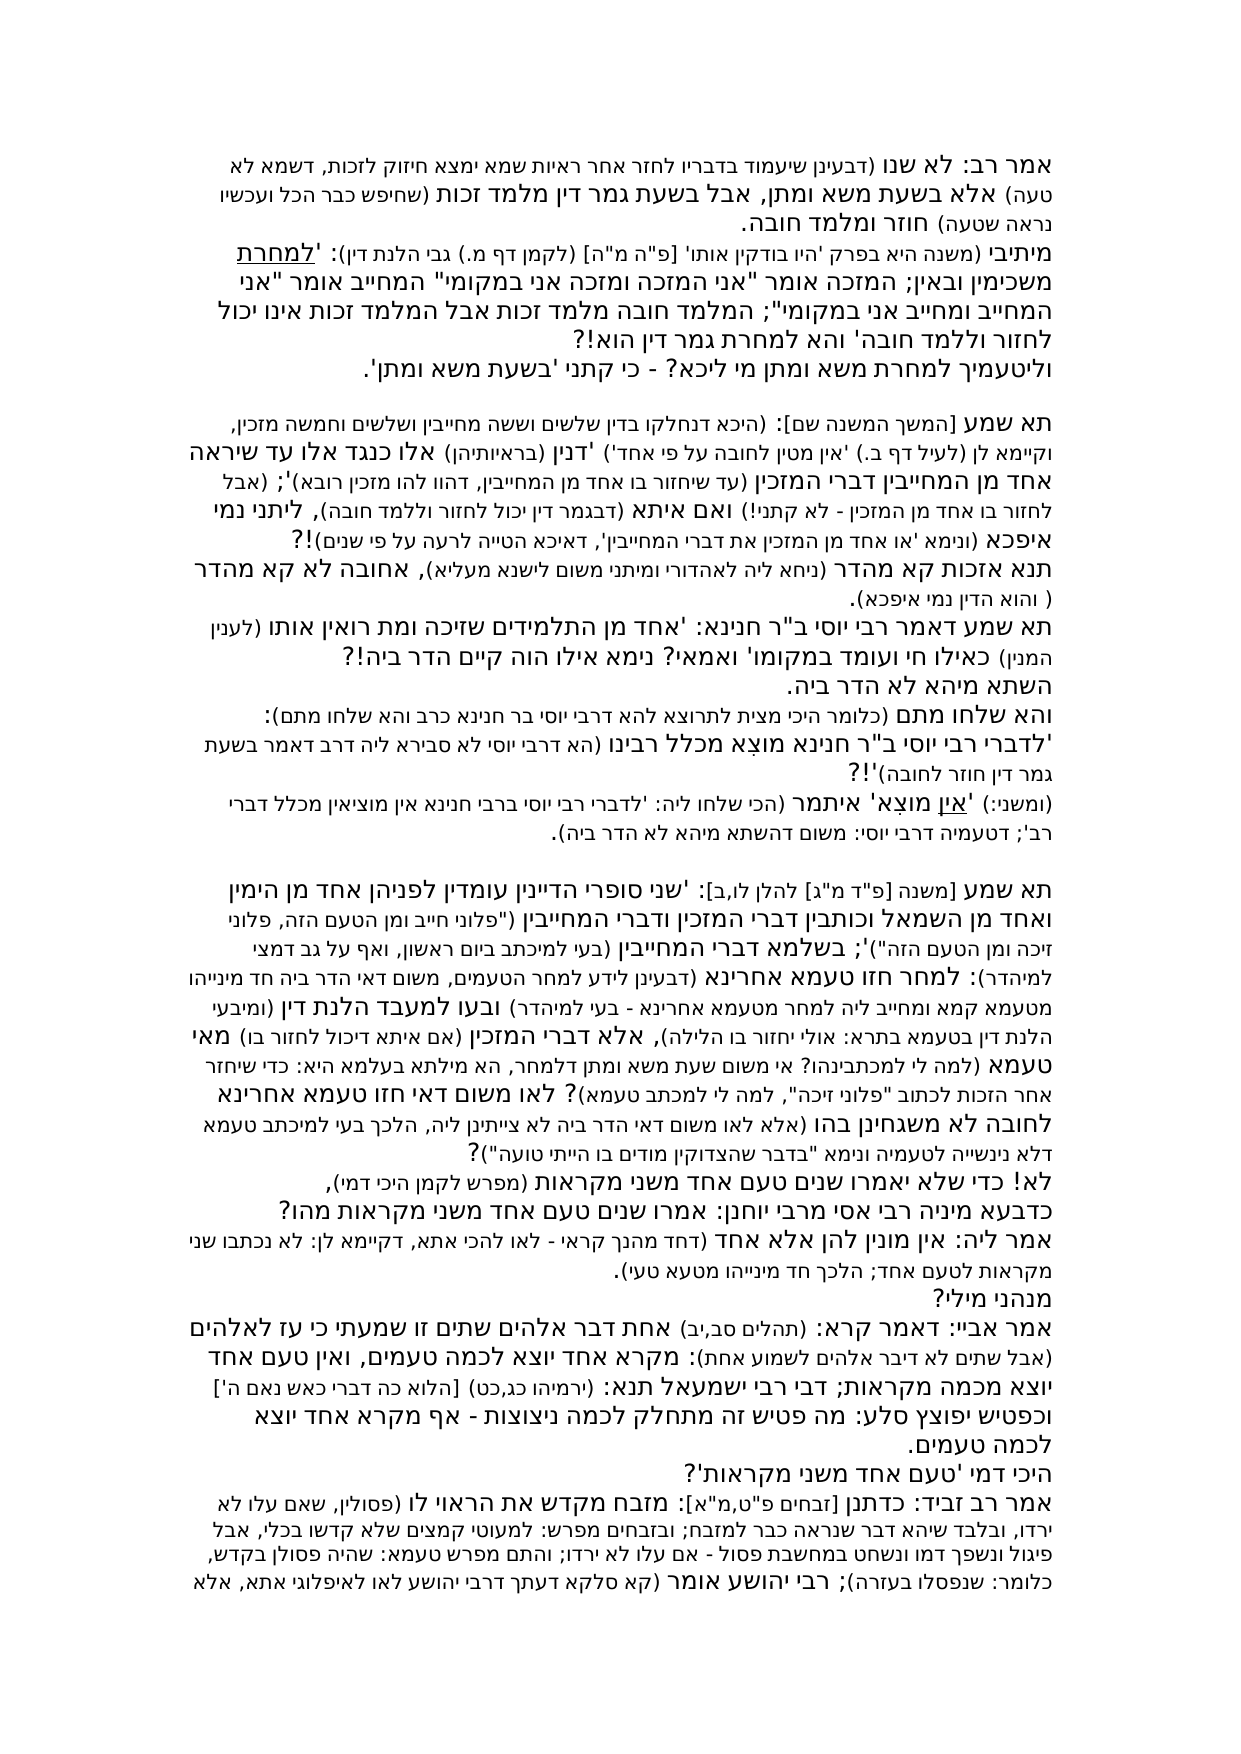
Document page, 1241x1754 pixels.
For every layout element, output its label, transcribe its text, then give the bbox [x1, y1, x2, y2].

text השתא מיהא לא הדר ביה. [187, 671, 1053, 700]
text תא שמע דאמר רבי יוסי ב"ר חנינא: 'אחד מן התלמידים שזיכה ומת רואין אותו (לענין המנין) כאילו חי ועומד במקומו' ואמאי? נימא אילו הוה קיים הדר ביה!? [187, 612, 1053, 671]
text כדבעא מיניה רבי אסי מרבי יוחנן: אמרו שנים טעם אחד משני מקראות מהו? [187, 1196, 1053, 1226]
text מנהני מילי? [187, 1284, 1053, 1313]
text וליטעמיך למחרת משא ומתן מי ליכא? - כי קתני 'בשעת משא ומתן'. [187, 355, 1053, 384]
text מיתיבי (משנה היא בפרק 'היו בודקין אותו' [פ"ה מ"ה] (לקמן דף מ.) גבי הלנת דין): 'למחרת משכימין ובאין; המזכה אומר "אני המזכה ומזכה אני במקומי" המחייב אומר "אני המחייב ומחייב אני במקומי"; המלמד חובה מלמד זכות אבל המלמד זכות אינו יכול לחזור וללמד חובה' והא למחרת גמר דין הוא!? [187, 238, 1053, 355]
text אמר אביי: דאמר קרא: (תהלים סב,יב) אחת דבר אלהים שתים זו שמעתי כי עז לאלהים (אבל שתים לא דיבר אלהים לשמוע אחת): מקרא אחד יוצא לכמה טעמים, ואין טעם אחד יוצא מכמה מקראות; דבי רבי ישמעאל תנא: (ירמיהו כג,כט) [הלוא כה דברי כאש נאם ה'] וכפטיש יפוצץ סלע: מה פטיש זה מתחלק לכמה ניצוצות - אף מקרא אחד יוצא לכמה טעמים. [187, 1313, 1053, 1459]
text אמר רב זביד: כדתנן [זבחים פ"ט,מ"א]: מזבח מקדש את הראוי לו (פסולין, שאם עלו לא ירדו, ובלבד שיהא דבר שנראה כבר למזבח; ובזבחים מפרש: למעוטי קמצים שלא קדשו בכלי, אבל פיגול ונשפך דמו ונשחט במחשבת פסול - אם עלו לא ירדו; והתם מפרש טעמא: שהיה פסולן בקדש, כלומר: שנפסלו בעזרה); רבי יהושע אומר (קא סלקא דעתך דרבי יהושע לאו לאיפלוגי אתא, אלא [187, 1488, 1053, 1596]
text לא! כדי שלא יאמרו שנים טעם אחד משני מקראות (מפרש לקמן היכי דמי), [187, 1167, 1053, 1196]
text והא שלחו מתם (כלומר היכי מצית לתרוצא להא דרבי יוסי בר חנינא כרב והא שלחו מתם): 'לדברי רבי יוסי ב"ר חנינא מוצִא מכלל רבינו (הא דרבי יוסי לא סבירא ליה דרב דאמר בשעת גמר דין חוזר לחובה)'!? [187, 700, 1053, 788]
text היכי דמי 'טעם אחד משני מקראות'? [187, 1459, 1053, 1488]
text תא שמע [המשך המשנה שם]: (היכא דנחלקו בדין שלשים וששה מחייבין ושלשים וחמשה מזכין, וקיימא לן (לעיל דף ב.) 'אין מטין לחובה על פי אחד') 'דנין (בראיותיהן) אלו כנגד אלו עד שיראה אחד מן המחייבין דברי המזכין (עד שיחזור בו אחד מן המחייבין, דהוו להו מזכין רובא)'; (אבל לחזור בו אחד מן המזכין - לא קתני!) ואם איתא (דבגמר דין יכול לחזור וללמד חובה), ליתני נמי איפכא (ונימא 'או אחד מן המזכין את דברי המחייבין', דאיכא הטייה לרעה על פי שנים)!? [187, 408, 1053, 554]
text (ומשני:) 'אין מוצִא' איתמר (הכי שלחו ליה: 'לדברי רבי יוסי ברבי חנינא אין מוציאין מכלל דברי רב'; דטעמיה דרבי יוסי: משום דהשתא מיהא לא הדר ביה). [187, 788, 1053, 846]
text אמר ליה: אין מונין להן אלא אחד (דחד מהנך קראי - לאו להכי אתא, דקיימא לן: לא נכתבו שני מקראות לטעם אחד; הלכך חד מינייהו מטעא טעי). [187, 1226, 1053, 1284]
text תא שמע [משנה [פ"ד מ"ג] להלן לו,ב]: 'שני סופרי הדיינין עומדין לפניהן אחד מן הימין ואחד מן השמאל וכותבין דברי המזכין ודברי המחייבין ("פלוני חייב ומן הטעם הזה, פלוני זיכה ומן הטעם הזה")'; בשלמא דברי המחייבין (בעי למיכתב ביום ראשון, ואף על גב דמצי למיהדר): למחר חזו טעמא אחרינא (דבעינן לידע למחר הטעמים, משום דאי הדר ביה חד מינייהו מטעמא קמא ומחייב ליה למחר מטעמא אחרינא - בעי למיהדר) ובעו למעבד הלנת דין (ומיבעי הלנת דין בטעמא בתרא: אולי יחזור בו הלילה), אלא דברי המזכין (אם איתא דיכול לחזור בו) מאי טעמא (למה לי למכתבינהו? אי משום שעת משא ומתן דלמחר, הא מילתא בעלמא היא: כדי שיחזר אחר הזכות לכתוב "פלוני זיכה", למה לי למכתב טעמא)? לאו משום דאי חזו טעמא אחרינא לחובה לא משגחינן בהו (אלא לאו משום דאי הדר ביה לא צייתינן ליה, הלכך בעי למיכתב טעמא דלא נינשייה לטעמיה ונימא "בדבר שהצדוקין מודים בו הייתי טועה")? [187, 875, 1053, 1167]
text אמר רב: לא שנו (דבעינן שיעמוד בדבריו לחזר אחר ראיות שמא ימצא חיזוק לזכות, דשמא לא טעה) אלא בשעת משא ומתן, אבל בשעת גמר דין מלמד זכות (שחיפש כבר הכל ועכשיו נראה שטעה) חוזר ומלמד חובה. [187, 150, 1053, 238]
text תנא אזכות קא מהדר (ניחא ליה לאהדורי ומיתני משום לישנא מעליא), אחובה לא קא מהדר ( והוא הדין נמי איפכא). [187, 554, 1053, 612]
